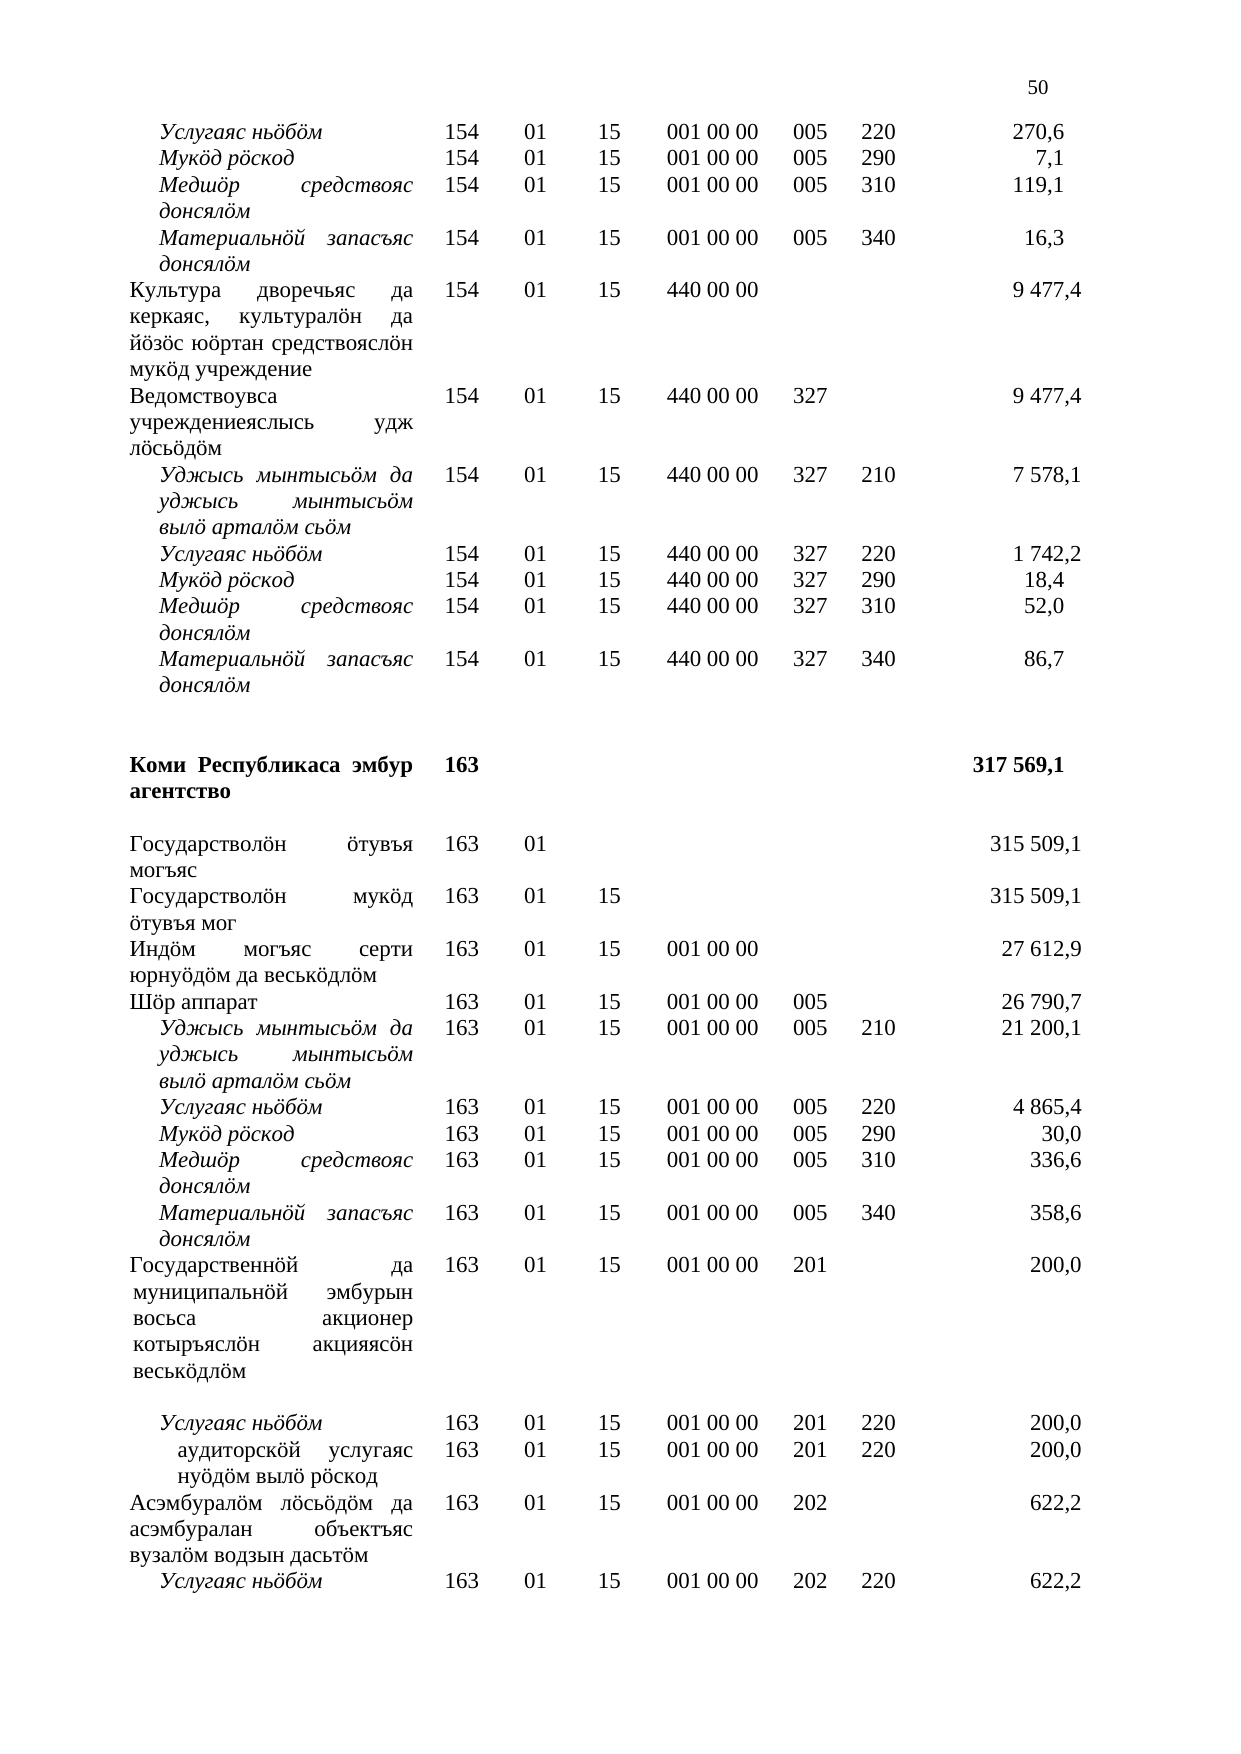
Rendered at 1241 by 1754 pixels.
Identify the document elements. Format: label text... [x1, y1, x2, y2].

table_cell [646, 724, 779, 751]
table_cell 154 [425, 540, 498, 566]
table_cell 52,0 [915, 593, 1093, 645]
table_cell 327 [779, 645, 841, 724]
table_cell 15 [572, 461, 646, 540]
table_cell 440 00 00 [646, 566, 779, 592]
table_cell [572, 830, 646, 882]
table_cell [498, 724, 572, 751]
table_cell 01 [498, 1120, 572, 1146]
table_cell 27 612,9 [915, 935, 1093, 988]
table_cell 163 [425, 1093, 498, 1119]
table_cell [425, 724, 498, 751]
table_cell 01 [498, 1436, 572, 1488]
table_cell Медшöр средствояс донсялöм [118, 171, 424, 223]
table_cell 9 477,4 [915, 276, 1093, 382]
table_cell Уджысь мынтысьöм да уджысь мынтысьöм вылö арталöм сьöм [118, 461, 424, 540]
table_cell [1093, 1410, 1149, 1436]
table_cell 005 [779, 1199, 841, 1251]
table_cell [1093, 830, 1149, 882]
table_cell [1093, 145, 1149, 171]
table_cell 15 [572, 1014, 646, 1093]
table_cell 440 00 00 [646, 593, 779, 645]
table_cell 16,3 [915, 224, 1093, 276]
table_cell Услугаяс ньöбöм [118, 1410, 424, 1436]
table_cell 18,4 [915, 566, 1093, 592]
table_cell Медшöр средствояс донсялöм [118, 593, 424, 645]
table_cell 163 [425, 1120, 498, 1146]
table_cell 202 [779, 1489, 841, 1568]
table_cell 001 00 00 [646, 171, 779, 223]
table_cell 15 [572, 540, 646, 566]
table_cell 001 00 00 [646, 1014, 779, 1093]
table_cell [1093, 382, 1149, 461]
table_cell [841, 1251, 915, 1409]
table_cell 15 [572, 1489, 646, 1568]
table_cell 340 [841, 645, 915, 724]
table_cell 01 [498, 1146, 572, 1199]
table_cell 7 578,1 [915, 461, 1093, 540]
table_cell 01 [498, 171, 572, 223]
table_cell [841, 724, 915, 751]
table_cell 15 [572, 1436, 646, 1488]
table_cell [646, 883, 779, 935]
table_cell [1093, 1568, 1149, 1594]
table_cell 220 [841, 540, 915, 566]
table_cell 200,0 [915, 1436, 1093, 1488]
table_cell 163 [425, 883, 498, 935]
table_cell 15 [572, 935, 646, 988]
table_cell 202 [779, 1568, 841, 1594]
table_cell [779, 276, 841, 382]
table_cell Мукöд рöскод [118, 145, 424, 171]
table_cell [572, 751, 646, 830]
table_cell [1093, 566, 1149, 592]
table_cell [779, 830, 841, 882]
table_cell Услугаяс ньöбöм [118, 540, 424, 566]
table_cell 154 [425, 276, 498, 382]
table_cell [1093, 1199, 1149, 1251]
table_cell 290 [841, 566, 915, 592]
table_cell 15 [572, 566, 646, 592]
table_cell [841, 382, 915, 461]
table_cell 26 790,7 [915, 988, 1093, 1014]
table_cell 15 [572, 1568, 646, 1594]
table_cell 01 [498, 461, 572, 540]
table_cell [1093, 1120, 1149, 1146]
table_cell [498, 751, 572, 830]
table_cell 163 [425, 935, 498, 988]
table_cell Шöр аппарат [118, 988, 424, 1014]
table_cell 163 [425, 1146, 498, 1199]
table_cell 01 [498, 988, 572, 1014]
table_cell 163 [425, 1410, 498, 1436]
table_cell [118, 724, 424, 751]
table_cell 290 [841, 1120, 915, 1146]
table_cell [1093, 118, 1149, 144]
table_cell 358,6 [915, 1199, 1093, 1251]
table_cell 001 00 00 [646, 1489, 779, 1568]
table_cell 005 [779, 1120, 841, 1146]
table_cell 317 569,1 [915, 751, 1093, 830]
table_cell 220 [841, 1410, 915, 1436]
table_cell [1093, 1436, 1149, 1488]
table_cell Коми Республикаса эмбур агентство [118, 751, 424, 830]
table_cell 01 [498, 1014, 572, 1093]
table_cell [841, 276, 915, 382]
table_cell 01 [498, 1199, 572, 1251]
table_cell [1093, 1489, 1149, 1568]
table_cell 315 509,1 [915, 830, 1093, 882]
table_cell 01 [498, 118, 572, 144]
table_cell 154 [425, 593, 498, 645]
table_cell [646, 830, 779, 882]
table_cell 15 [572, 593, 646, 645]
table_cell [1093, 1146, 1149, 1199]
table_cell 001 00 00 [646, 1251, 779, 1409]
table_cell Ведомствоувса учреждениеяслысь удж лöсьöдöм [118, 382, 424, 461]
table_cell 15 [572, 1146, 646, 1199]
table_cell [779, 883, 841, 935]
table_cell 200,0 [915, 1410, 1093, 1436]
table_cell 01 [498, 145, 572, 171]
table_cell 01 [498, 645, 572, 724]
table_cell 01 [498, 1489, 572, 1568]
table_cell 327 [779, 461, 841, 540]
table_cell 01 [498, 1568, 572, 1594]
table_cell 15 [572, 1410, 646, 1436]
table_cell 327 [779, 382, 841, 461]
table_cell Культура дворечьяс да керкаяс, культуралöн да йöзöс юöртан средствояслöн мукöд учреждение [118, 276, 424, 382]
table_cell [1093, 224, 1149, 276]
table_cell 15 [572, 883, 646, 935]
table_cell [1093, 593, 1149, 645]
table_cell 210 [841, 1014, 915, 1093]
table_cell 01 [498, 830, 572, 882]
table_cell [779, 724, 841, 751]
table_cell Мукöд рöскод [118, 1120, 424, 1146]
table_cell 340 [841, 224, 915, 276]
table_cell 340 [841, 1199, 915, 1251]
table_cell Асэмбуралöм лöсьöдöм да асэмбуралан объектъяс вузалöм водзын дасьтöм [118, 1489, 424, 1568]
table_cell Материальнöй запасъяс донсялöм [118, 645, 424, 724]
table_cell 154 [425, 566, 498, 592]
table_cell 163 [425, 988, 498, 1014]
table_cell 163 [425, 1251, 498, 1409]
table_cell [1093, 645, 1149, 724]
table_cell 01 [498, 382, 572, 461]
table_cell 15 [572, 224, 646, 276]
table_cell 315 509,1 [915, 883, 1093, 935]
table_cell 005 [779, 145, 841, 171]
table_cell Медшöр средствояс донсялöм [118, 1146, 424, 1199]
table_cell [646, 751, 779, 830]
table_cell 327 [779, 566, 841, 592]
table_cell 001 00 00 [646, 1093, 779, 1119]
table_cell 001 00 00 [646, 1120, 779, 1146]
table_cell 86,7 [915, 645, 1093, 724]
table_cell 01 [498, 540, 572, 566]
table_cell Услугаяс ньöбöм [118, 1568, 424, 1594]
table_cell 01 [498, 276, 572, 382]
table_cell [1093, 935, 1149, 988]
table_cell 01 [498, 566, 572, 592]
table_cell 15 [572, 171, 646, 223]
table_cell [1093, 751, 1149, 830]
table_cell [841, 1489, 915, 1568]
table_cell [915, 724, 1093, 751]
table_cell 1 742,2 [915, 540, 1093, 566]
table_cell 154 [425, 382, 498, 461]
table_cell Услугаяс ньöбöм [118, 118, 424, 144]
table_cell 201 [779, 1251, 841, 1409]
table_cell [841, 935, 915, 988]
table_cell Государственнöй да муниципальнöй эмбурын восьса акционер котыръяслöн акцияясöн веськöдлöм [118, 1251, 424, 1409]
table_cell 290 [841, 145, 915, 171]
table_cell 001 00 00 [646, 145, 779, 171]
table_cell 4 865,4 [915, 1093, 1093, 1119]
table_cell 01 [498, 1410, 572, 1436]
table_cell 200,0 [915, 1251, 1093, 1409]
table_cell 01 [498, 1093, 572, 1119]
table_cell 622,2 [915, 1489, 1093, 1568]
table_cell 154 [425, 171, 498, 223]
table_cell [841, 883, 915, 935]
table_cell [1093, 883, 1149, 935]
table_cell 270,6 [915, 118, 1093, 144]
table_cell 01 [498, 935, 572, 988]
table_cell 15 [572, 276, 646, 382]
table_cell 21 200,1 [915, 1014, 1093, 1093]
table_cell 7,1 [915, 145, 1093, 171]
table_cell 005 [779, 224, 841, 276]
table_cell [779, 751, 841, 830]
table_cell Индöм могъяс серти юрнуöдöм да веськöдлöм [118, 935, 424, 988]
table_cell 327 [779, 540, 841, 566]
table_cell 005 [779, 1014, 841, 1093]
table_cell 220 [841, 1568, 915, 1594]
table_cell 440 00 00 [646, 382, 779, 461]
table_cell [841, 830, 915, 882]
table_cell 154 [425, 118, 498, 144]
table_cell 310 [841, 171, 915, 223]
table_cell 15 [572, 1251, 646, 1409]
table_cell Уджысь мынтысьöм да уджысь мынтысьöм вылö арталöм сьöм [118, 1014, 424, 1093]
table_cell 01 [498, 883, 572, 935]
table_cell Государстволöн мукöд öтувъя мог [118, 883, 424, 935]
table_cell 310 [841, 593, 915, 645]
table_cell [1093, 988, 1149, 1014]
table_cell 119,1 [915, 171, 1093, 223]
table_cell 001 00 00 [646, 224, 779, 276]
table_cell 163 [425, 751, 498, 830]
table_cell [1093, 1014, 1149, 1093]
table_cell 622,2 [915, 1568, 1093, 1594]
table_cell 154 [425, 461, 498, 540]
table_cell Мукöд рöскод [118, 566, 424, 592]
table_cell 15 [572, 382, 646, 461]
table_cell 15 [572, 118, 646, 144]
table_cell 310 [841, 1146, 915, 1199]
table_cell 327 [779, 593, 841, 645]
table_cell 001 00 00 [646, 1568, 779, 1594]
table_cell 163 [425, 1489, 498, 1568]
table_cell 15 [572, 1120, 646, 1146]
table_cell 005 [779, 1146, 841, 1199]
table_cell [1093, 171, 1149, 223]
table_cell 005 [779, 1093, 841, 1119]
table_cell 15 [572, 1093, 646, 1119]
table_cell 336,6 [915, 1146, 1093, 1199]
table_cell 001 00 00 [646, 1199, 779, 1251]
table_cell 001 00 00 [646, 118, 779, 144]
table_cell 01 [498, 224, 572, 276]
table_cell [779, 935, 841, 988]
table_cell [572, 724, 646, 751]
table_cell 163 [425, 1568, 498, 1594]
table_cell 30,0 [915, 1120, 1093, 1146]
table_cell 163 [425, 1436, 498, 1488]
table_cell [1093, 1093, 1149, 1119]
table_cell 220 [841, 1093, 915, 1119]
table_cell [1093, 461, 1149, 540]
table_cell 001 00 00 [646, 1146, 779, 1199]
table_cell [1093, 276, 1149, 382]
table_cell 15 [572, 645, 646, 724]
table_cell 220 [841, 118, 915, 144]
table_cell 440 00 00 [646, 276, 779, 382]
table_cell Материальнöй запасъяс донсялöм [118, 224, 424, 276]
table_cell 440 00 00 [646, 645, 779, 724]
table_cell 163 [425, 1014, 498, 1093]
table_cell 440 00 00 [646, 461, 779, 540]
table_cell 005 [779, 988, 841, 1014]
table_cell 163 [425, 1199, 498, 1251]
table_cell 001 00 00 [646, 988, 779, 1014]
table_cell Материальнöй запасъяс донсялöм [118, 1199, 424, 1251]
table_cell 163 [425, 830, 498, 882]
table_cell 01 [498, 1251, 572, 1409]
table_cell [841, 988, 915, 1014]
table_cell 154 [425, 145, 498, 171]
table_cell 201 [779, 1436, 841, 1488]
table_cell 01 [498, 593, 572, 645]
table_cell аудиторскöй услугаяс нуöдöм вылö рöскод [118, 1436, 424, 1488]
table_cell 15 [572, 1199, 646, 1251]
table_cell 201 [779, 1410, 841, 1436]
table_cell 001 00 00 [646, 1436, 779, 1488]
table_cell 154 [425, 645, 498, 724]
table_cell 15 [572, 145, 646, 171]
table_cell 210 [841, 461, 915, 540]
table_cell 001 00 00 [646, 1410, 779, 1436]
table_cell 154 [425, 224, 498, 276]
table_cell 15 [572, 988, 646, 1014]
table_cell Услугаяс ньöбöм [118, 1093, 424, 1119]
table_cell Государстволöн öтувъя могъяс [118, 830, 424, 882]
table_cell [1093, 724, 1149, 751]
table_cell [1093, 1251, 1149, 1409]
table_cell 220 [841, 1436, 915, 1488]
table_cell 9 477,4 [915, 382, 1093, 461]
table_cell 001 00 00 [646, 935, 779, 988]
table_cell [841, 751, 915, 830]
table_cell 005 [779, 171, 841, 223]
table_cell [1093, 540, 1149, 566]
table_cell 440 00 00 [646, 540, 779, 566]
table_cell 005 [779, 118, 841, 144]
